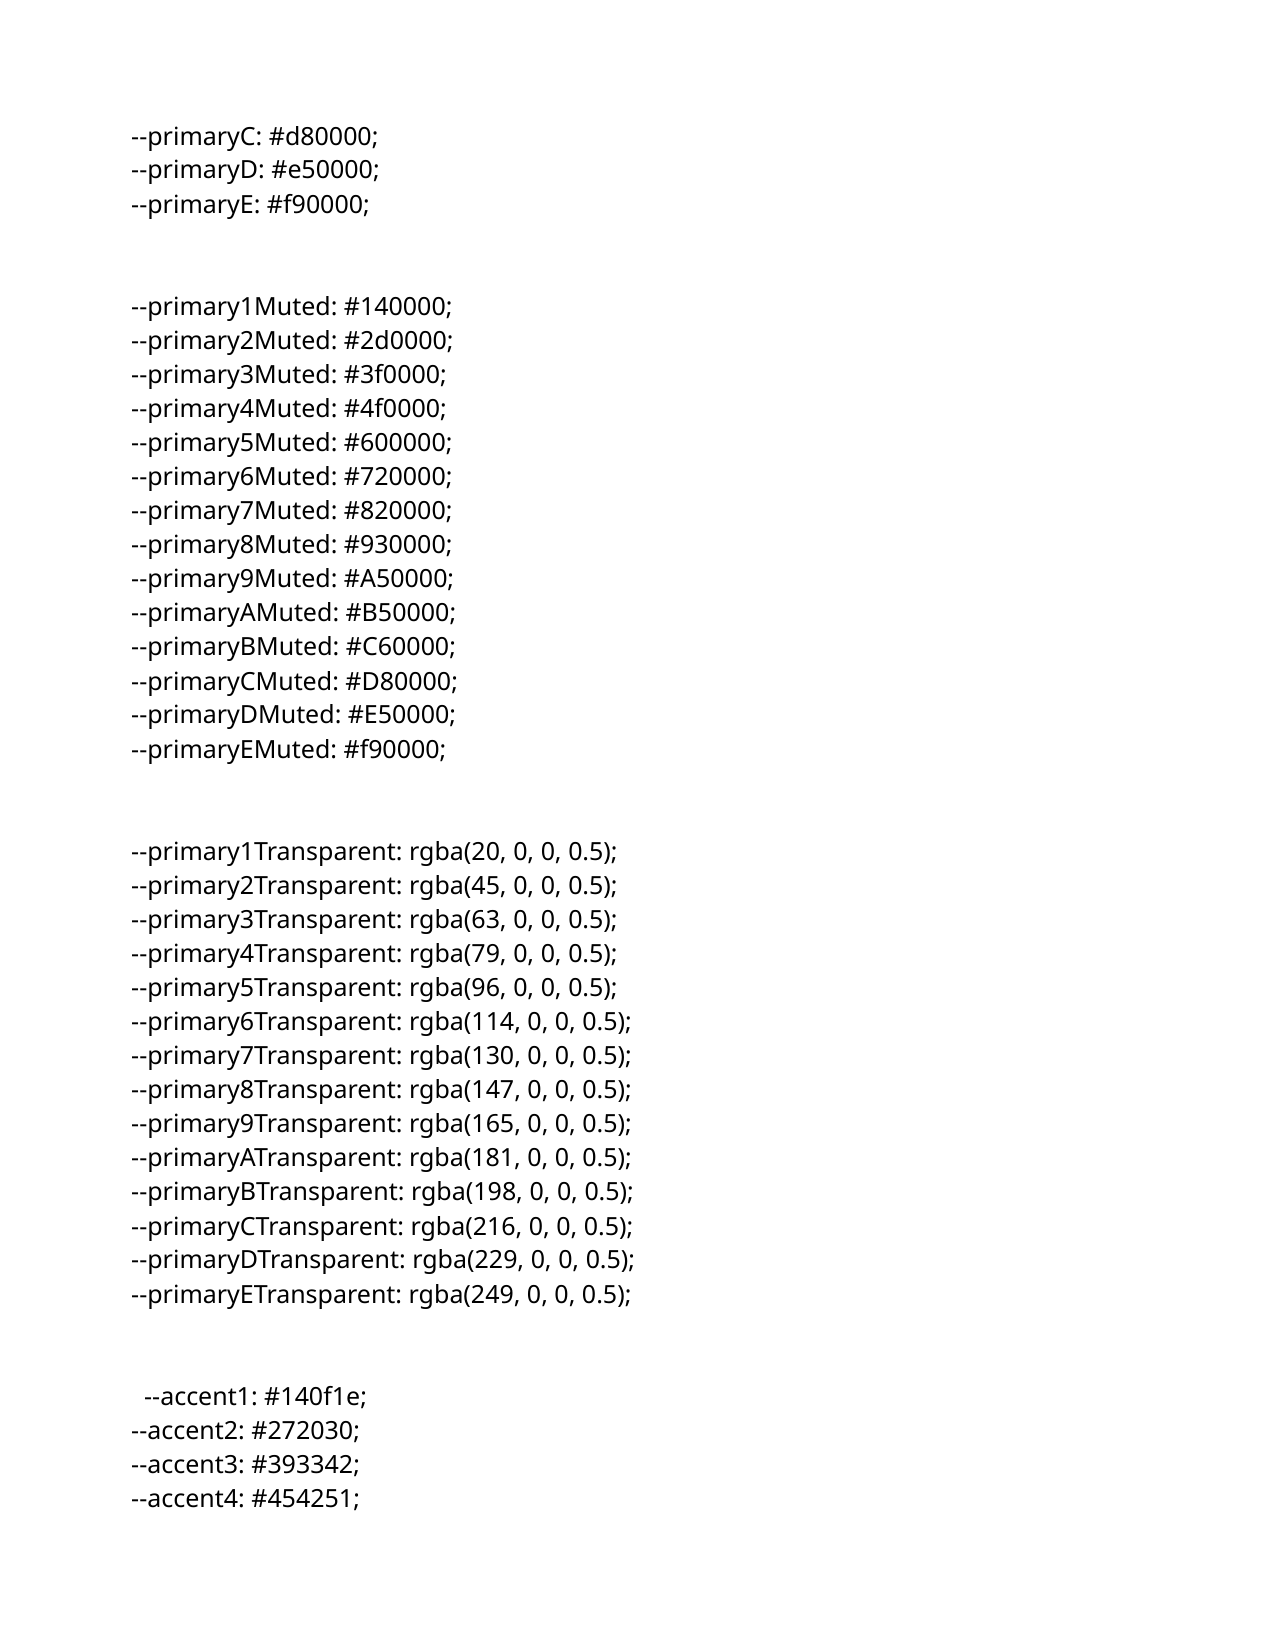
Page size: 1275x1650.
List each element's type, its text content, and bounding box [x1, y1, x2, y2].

text --primaryE: #f90000; [118, 186, 1157, 220]
text --primary4Transparent: rgba(79, 0, 0, 0.5); [118, 936, 1157, 970]
text --primaryBMuted: #C60000; [118, 629, 1157, 663]
text --accent3: #393342; [118, 1447, 1157, 1481]
text --primaryC: #d80000; [118, 118, 1157, 152]
text --primary2Transparent: rgba(45, 0, 0, 0.5); [118, 867, 1157, 902]
text --primary7Muted: #820000; [118, 493, 1157, 527]
text --primaryETransparent: rgba(249, 0, 0, 0.5); [118, 1276, 1157, 1310]
text --primary5Muted: #600000; [118, 425, 1157, 459]
text --primary5Transparent: rgba(96, 0, 0, 0.5); [118, 970, 1157, 1004]
text --primary9Muted: #A50000; [118, 561, 1157, 595]
text --primaryATransparent: rgba(181, 0, 0, 0.5); [118, 1140, 1157, 1174]
text --primaryCMuted: #D80000; [118, 663, 1157, 697]
text --accent2: #272030; [118, 1412, 1157, 1447]
text --primary8Transparent: rgba(147, 0, 0, 0.5); [118, 1072, 1157, 1106]
text --primaryAMuted: #B50000; [118, 595, 1157, 629]
text --primary9Transparent: rgba(165, 0, 0, 0.5); [118, 1106, 1157, 1140]
text --primaryEMuted: #f90000; [118, 731, 1157, 765]
text --primary4Muted: #4f0000; [118, 391, 1157, 425]
text --primaryDMuted: #E50000; [118, 697, 1157, 731]
text --primary1Transparent: rgba(20, 0, 0, 0.5); [118, 833, 1157, 867]
text --accent1: #140f1e; [118, 1378, 1157, 1412]
text --primary1Muted: #140000; [118, 288, 1157, 322]
text --primary8Muted: #930000; [118, 527, 1157, 561]
text --primaryCTransparent: rgba(216, 0, 0, 0.5); [118, 1208, 1157, 1242]
text --primaryD: #e50000; [118, 152, 1157, 186]
text --primary2Muted: #2d0000; [118, 322, 1157, 357]
text --primaryBTransparent: rgba(198, 0, 0, 0.5); [118, 1174, 1157, 1208]
text --primary7Transparent: rgba(130, 0, 0, 0.5); [118, 1038, 1157, 1072]
text --accent4: #454251; [118, 1481, 1157, 1515]
text --primary6Transparent: rgba(114, 0, 0, 0.5); [118, 1004, 1157, 1038]
text --primaryDTransparent: rgba(229, 0, 0, 0.5); [118, 1242, 1157, 1276]
text --primary3Muted: #3f0000; [118, 357, 1157, 391]
text --primary3Transparent: rgba(63, 0, 0, 0.5); [118, 902, 1157, 936]
text --primary6Muted: #720000; [118, 459, 1157, 493]
